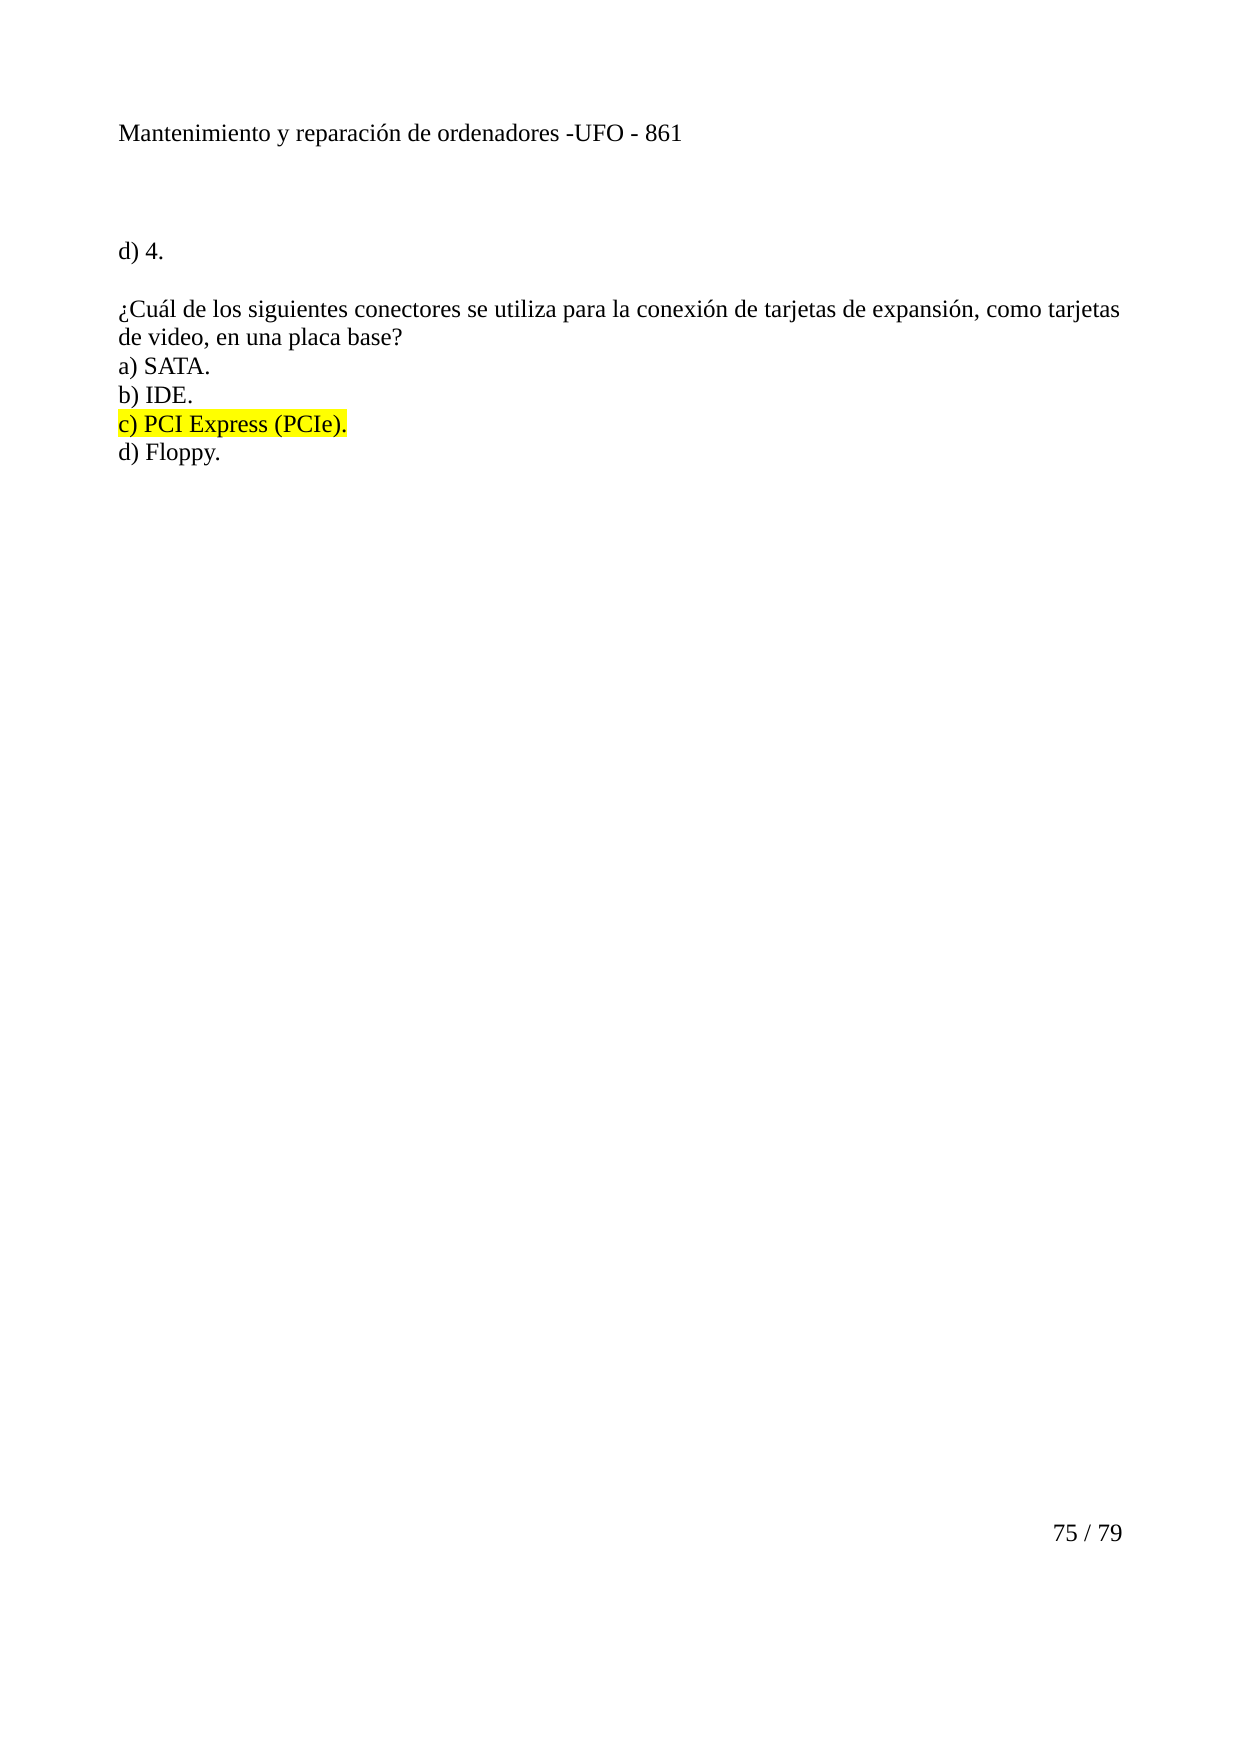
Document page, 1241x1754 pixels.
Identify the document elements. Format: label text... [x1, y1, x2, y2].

text ¿Cuál de los siguientes conectores se utiliza para la conexión de tarjetas de expansión, como tarjetas de video, en una placa base? [118, 294, 1122, 351]
text c) PCI Express (PCIe). [118, 409, 1122, 437]
text a) SATA. [118, 351, 1122, 380]
text b) IDE. [118, 380, 1122, 409]
text d) Floppy. [118, 437, 1122, 466]
text d) 4. [118, 236, 1122, 265]
